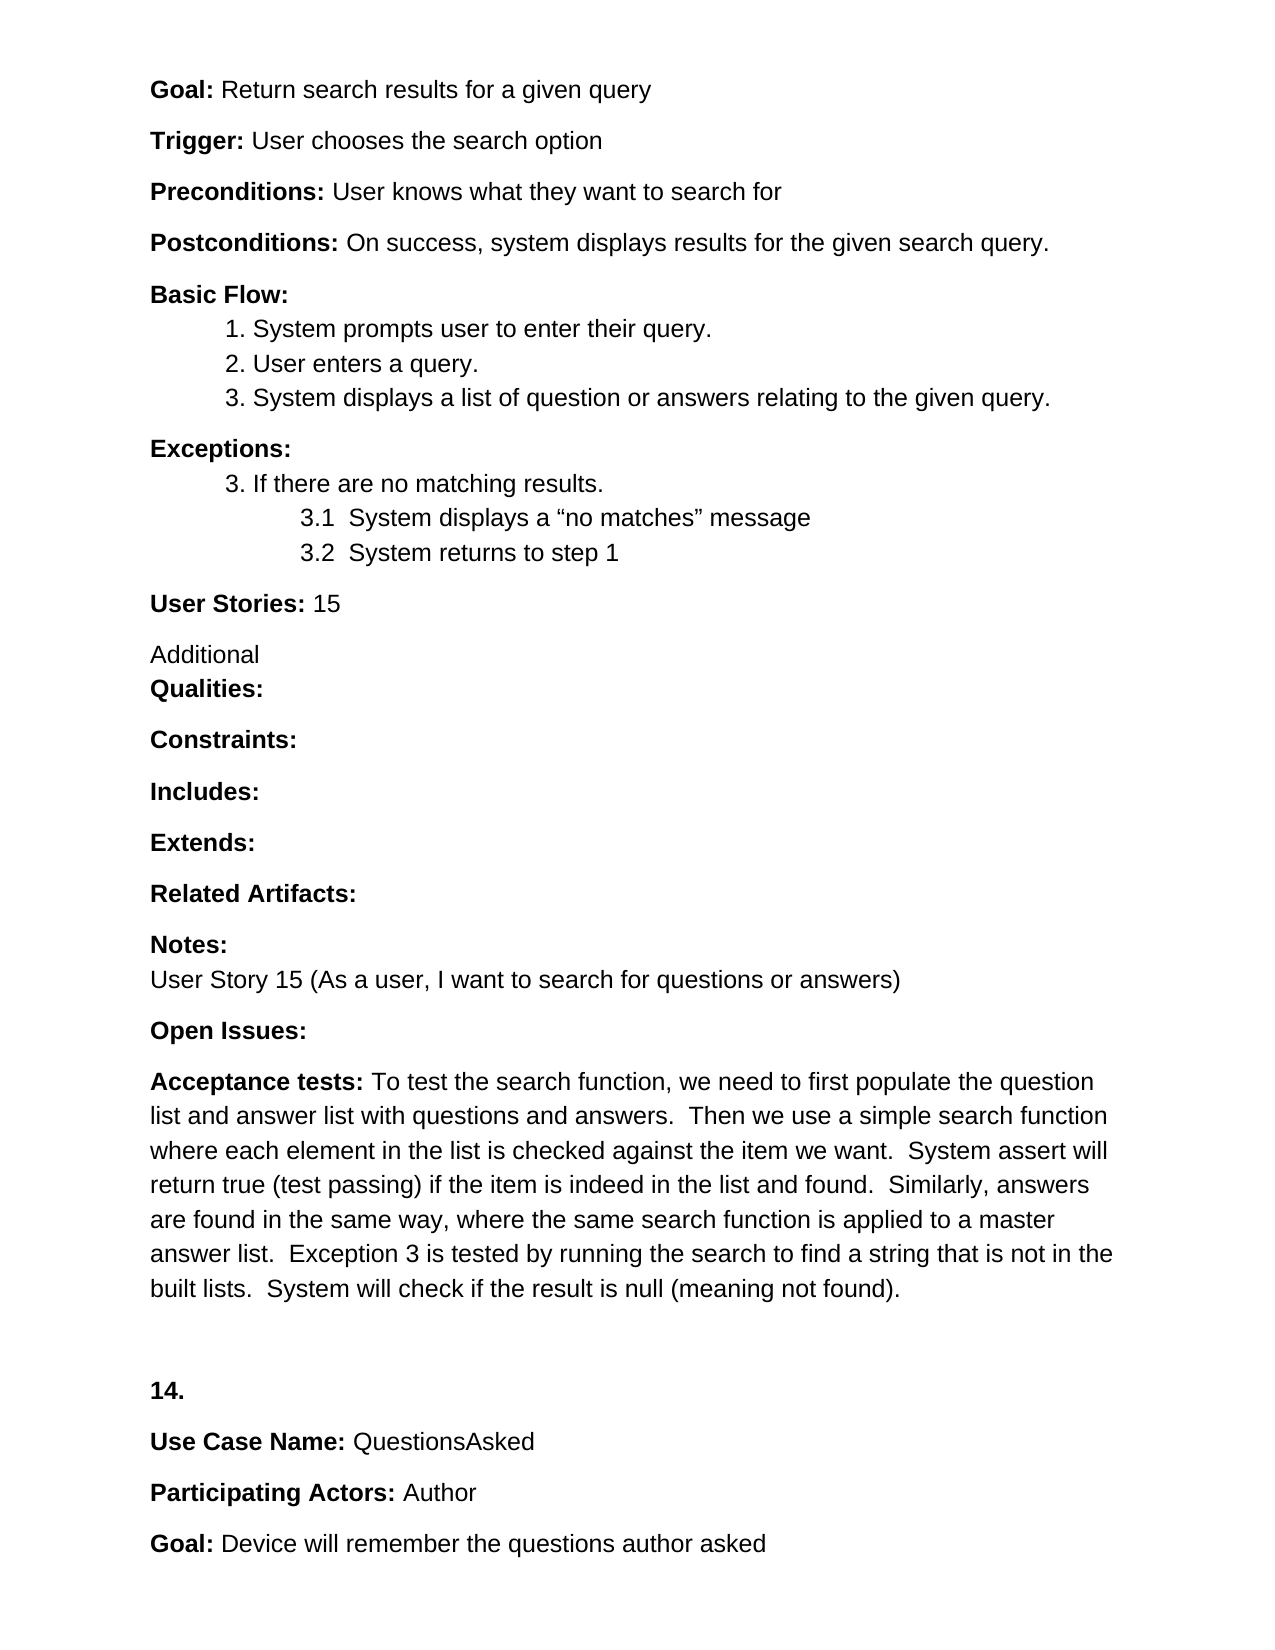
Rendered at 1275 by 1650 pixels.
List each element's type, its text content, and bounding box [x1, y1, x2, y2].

text Postconditions: On success, system displays results for the given search query. [150, 228, 1125, 257]
text Constraints: [150, 726, 1125, 754]
text Extends: [150, 828, 1125, 857]
text Preconditions: User knows what they want to search for [150, 177, 1125, 206]
text Additional Qualities: [150, 640, 1125, 703]
text Participating Actors: Author [150, 1478, 1125, 1507]
text Notes: User Story 15 (As a user, I want to search for questions or answers) [150, 930, 1125, 993]
text Basic Flow: 1. System prompts user to enter their query. 2. User enters a query. 3. System displays a list of question or answers relating to the given query. [150, 279, 1125, 412]
text Use Case Name: QuestionsAsked [150, 1427, 1125, 1456]
text Open Issues: [150, 1016, 1125, 1044]
text Acceptance tests: To test the search function, we need to first populate the question list and answer list with questions and answers. Then we use a simple search function where each element in the list is checked against the item we want. System assert will return true (test passing) if the item is indeed in the list and found. Similarly, answers are found in the same way, where the same search function is applied to a master answer list. Exception 3 is tested by running the search to find a string that is not in the built lists. System will check if the result is null (meaning not found). [150, 1067, 1125, 1302]
text User Stories: 15 [150, 589, 1125, 617]
text Goal: Return search results for a given query [150, 75, 1125, 104]
text Exceptions: 3. If there are no matching results. 3.1 System displays a “no matches” message 3.2 System returns to step 1 [150, 434, 1125, 566]
text Related Artifacts: [150, 879, 1125, 908]
text Includes: [150, 777, 1125, 805]
text Trigger: User chooses the search option [150, 126, 1125, 155]
text 14. [150, 1376, 1125, 1405]
text Goal: Device will remember the questions author asked [150, 1529, 1125, 1558]
